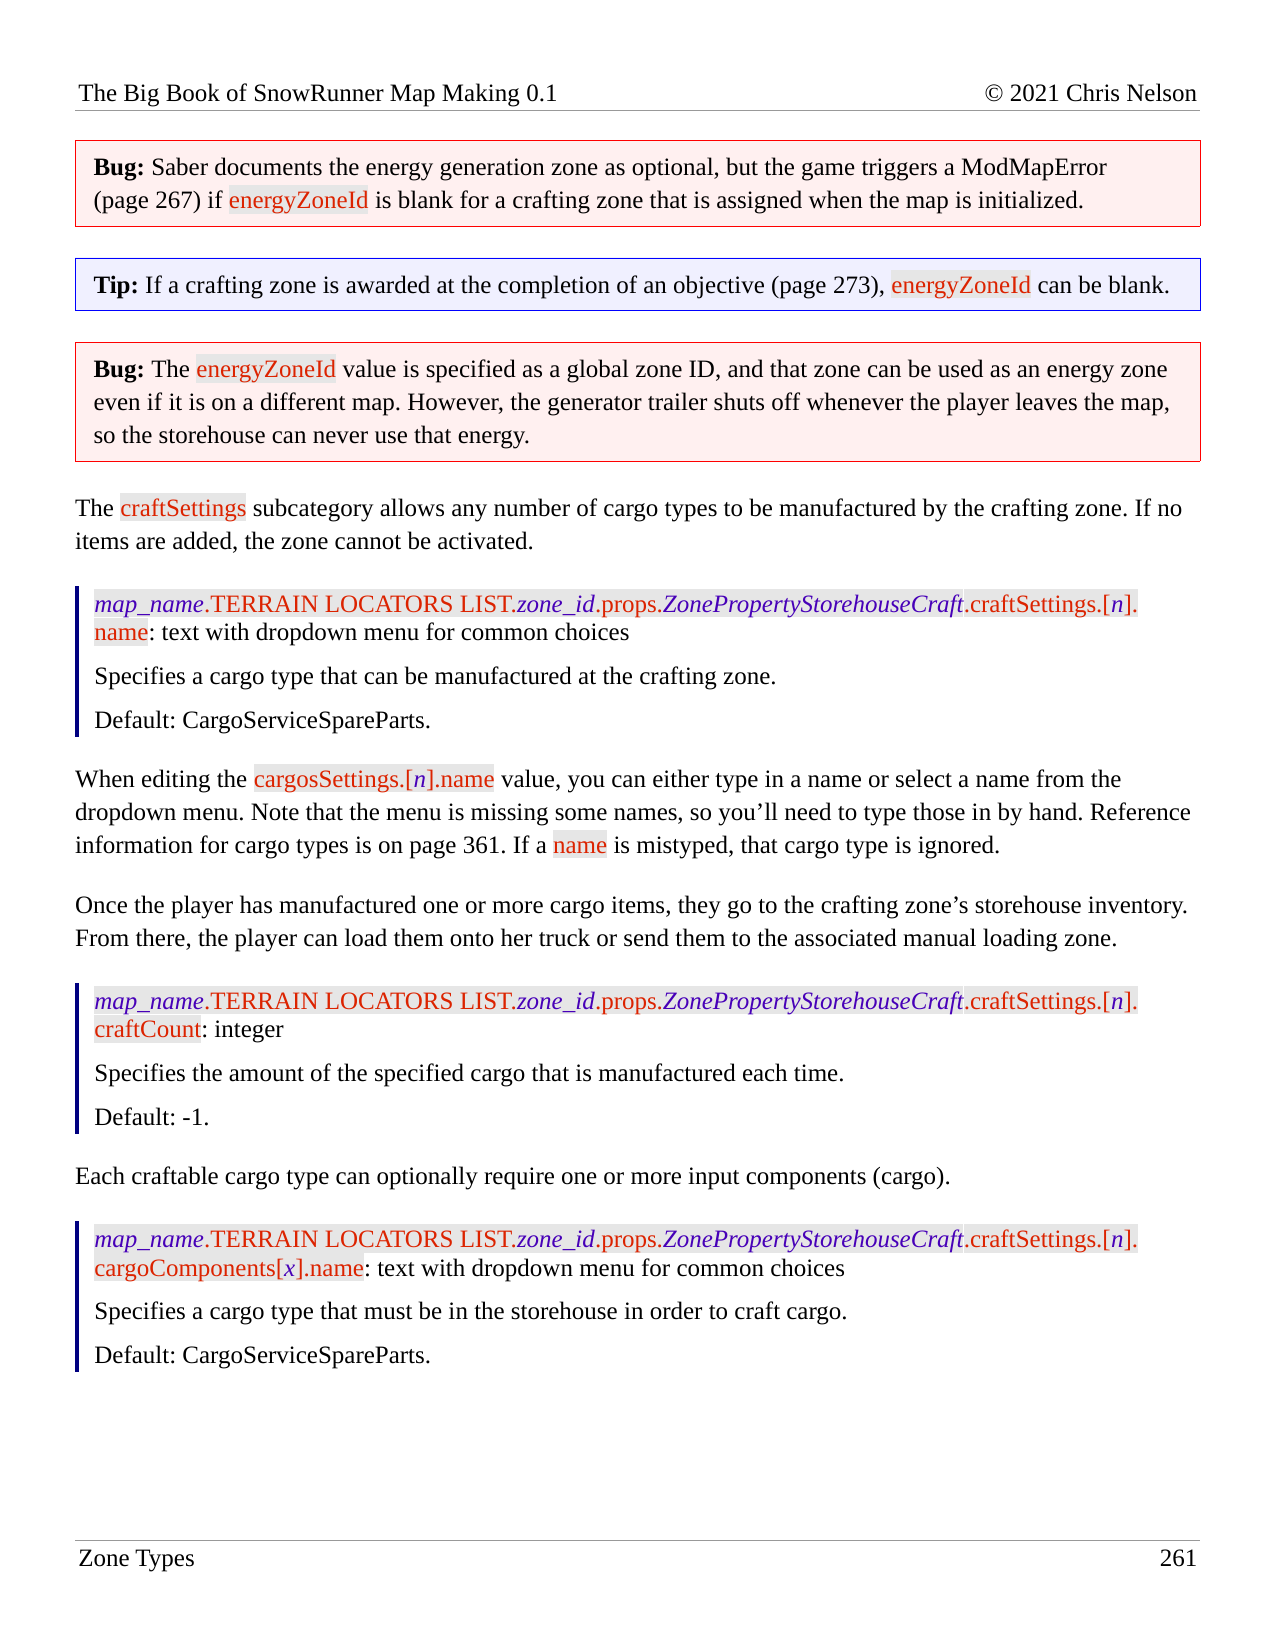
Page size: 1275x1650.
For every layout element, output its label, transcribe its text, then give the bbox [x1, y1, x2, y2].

list The energyZoneId value is specified as a global zone ID, and that zone can be used as an energy zone even if it is on a different map. However, the generator trailer shuts off whenever the player leaves the map, so the storehouse can never use that energy. [76, 343, 1200, 461]
text map_name.TERRAIN LOCATORS LIST.zone_id.props.ZonePropertyStorehouseCraft.craftSettings.[n]. craftCount: integer [79, 983, 1200, 1043]
text Each craftable cargo type can optionally require one or more input components (cargo). [75, 1161, 1200, 1189]
text Default: CargoServiceSpareParts. [79, 702, 1200, 737]
text Specifies the amount of the specified cargo that is manufactured each time. [79, 1055, 1200, 1087]
text When editing the cargosSettings.[n].name value, you can either type in a name or select a name from the dropdown menu. Note that the menu is missing some names, so you’ll need to type those in by hand. Reference information for cargo types is on page 361. If a name is mistyped, that cargo type is ignored. [75, 764, 1200, 858]
text map_name.TERRAIN LOCATORS LIST.zone_id.props.ZonePropertyStorehouseCraft.craftSettings.[n]. cargoComponents[x].name: text with dropdown menu for common choices [79, 1221, 1200, 1281]
text Default: CargoServiceSpareParts. [79, 1337, 1200, 1372]
text The craftSettings subcategory allows any number of cargo types to be manufactured by the crafting zone. If no items are added, the zone cannot be activated. [75, 493, 1200, 554]
text Specifies a cargo type that must be in the storehouse in order to craft cargo. [79, 1293, 1200, 1325]
text Default: -1. [79, 1099, 1200, 1134]
text Once the player has manufactured one or more cargo items, they go to the crafting zone’s storehouse inventory. From there, the player can load them onto her truck or send them to the associated manual loading zone. [75, 890, 1200, 952]
text Specifies a cargo type that can be manufactured at the crafting zone. [79, 658, 1200, 690]
list Saber documents the energy generation zone as optional, but the game triggers a ModMapError (page 267) if energyZoneId is blank for a crafting zone that is assigned when the map is initialized. [76, 141, 1200, 226]
list If a crafting zone is awarded at the completion of an objective (page 273), energyZoneId can be blank. [76, 259, 1200, 310]
text map_name.TERRAIN LOCATORS LIST.zone_id.props.ZonePropertyStorehouseCraft.craftSettings.[n]. name: text with dropdown menu for common choices [79, 586, 1200, 646]
